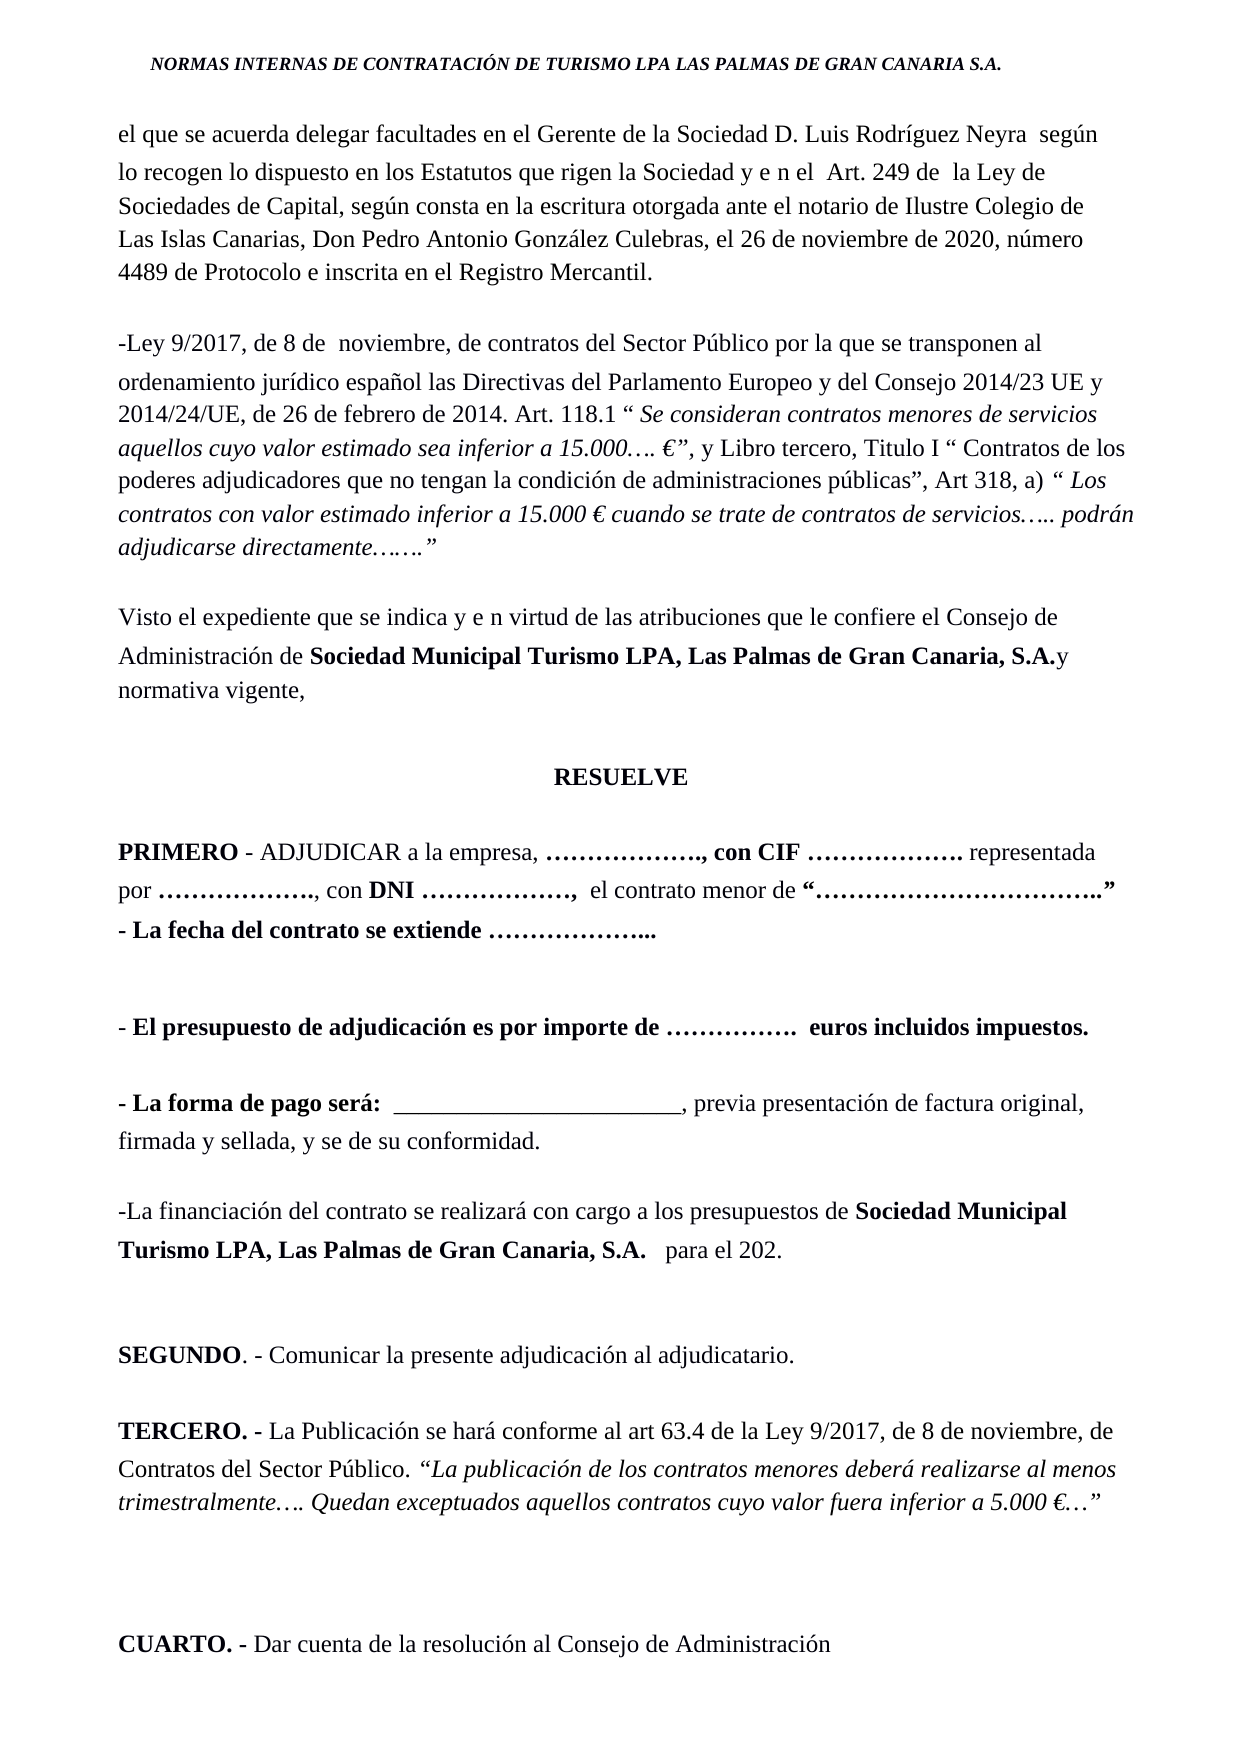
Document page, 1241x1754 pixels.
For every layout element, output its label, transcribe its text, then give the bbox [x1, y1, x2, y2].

text Las Islas Canarias, Don Pedro Antonio González Culebras, el 26 de noviembre de 2020, número [118, 224, 1135, 252]
text -Ley 9/2017, de 8 de noviembre, de contratos del Sector Público por la que se transponen al [118, 328, 1135, 356]
text por ………………., con DNI ………………, el contrato menor de “……………………………..” [118, 876, 1135, 904]
text trimestralmente…. Quedan exceptuados aquellos contratos cuyo valor fuera inferior a 5.000 €…” [118, 1487, 1135, 1516]
text SEGUNDO. - Comunicar la presente adjudicación al adjudicatario. [118, 1341, 1135, 1369]
text - El presupuesto de adjudicación es por importe de ……………. euros incluidos impuestos. [118, 1012, 1135, 1041]
text - La forma de pago será: _______________________, previa presentación de factura original, [118, 1088, 1135, 1117]
text adjudicarse directamente…….” [118, 532, 1135, 560]
text CUARTO. - Dar cuenta de la resolución al Consejo de Administración [118, 1629, 1135, 1657]
text NORMAS INTERNAS DE CONTRATACIÓN DE TURISMO LPA LAS PALMAS DE GRAN CANARIA S.A. [150, 53, 1135, 74]
text Turismo LPA, Las Palmas de Gran Canaria, S.A. para el 202. [118, 1235, 1135, 1263]
text normativa vigente, [118, 675, 1135, 704]
text 4489 de Protocolo e inscrita en el Registro Mercantil. [118, 257, 1135, 286]
text -La financiación del contrato se realizará con cargo a los presupuestos de Sociedad Municipal [118, 1196, 1135, 1225]
text el que se acuerda delegar facultades en el Gerente de la Sociedad D. Luis Rodríguez Neyra según [118, 119, 1135, 148]
text Administración de Sociedad Municipal Turismo LPA, Las Palmas de Gran Canaria, S.A.y [118, 641, 1135, 670]
text Sociedades de Capital, según consta en la escritura otorgada ante el notario de Ilustre Colegio de [118, 191, 1135, 219]
text TERCERO. - La Publicación se hará conforme al art 63.4 de la Ley 9/2017, de 8 de noviembre, de [118, 1416, 1135, 1445]
text Visto el expediente que se indica y e n virtud de las atribuciones que le confiere el Consejo de [118, 602, 1135, 631]
text contratos con valor estimado inferior a 15.000 € cuando se trate de contratos de servicios….. podrán [118, 499, 1135, 527]
text Contratos del Sector Público. “La publicación de los contratos menores deberá realizarse al menos [118, 1454, 1135, 1483]
text aquellos cuyo valor estimado sea inferior a 15.000…. €”, y Libro tercero, Titulo I “ Contratos de los [118, 433, 1135, 461]
text firmada y sellada, y se de su conformidad. [118, 1126, 1135, 1155]
text ordenamiento jurídico español las Directivas del Parlamento Europeo y del Consejo 2014/23 UE y [118, 367, 1135, 395]
text - La fecha del contrato se extiende ………………... [118, 916, 1135, 944]
text PRIMERO - ADJUDICAR a la empresa, ………………., con CIF ………………. representada [118, 837, 1135, 866]
text RESUELVE [554, 762, 1135, 791]
text 2014/24/UE, de 26 de febrero de 2014. Art. 118.1 “ Se consideran contratos menores de servicios [118, 399, 1135, 428]
text poderes adjudicadores que no tengan la condición de administraciones públicas”, Art 318, a) “ Los [118, 466, 1135, 494]
text lo recogen lo dispuesto en los Estatutos que rigen la Sociedad y e n el Art. 249 de la Ley de [118, 157, 1135, 186]
